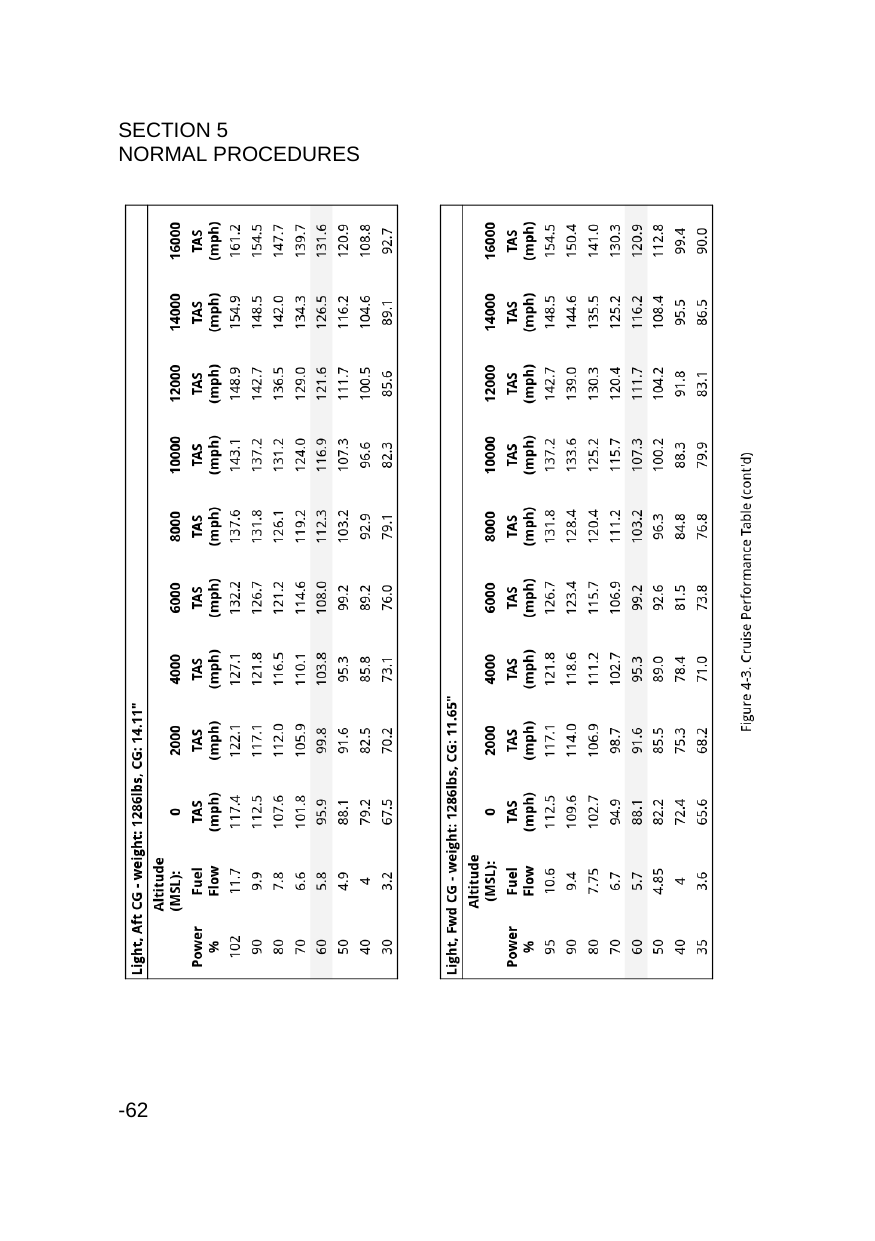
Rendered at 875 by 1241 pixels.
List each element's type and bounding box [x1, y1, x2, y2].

picture [118, 196, 756, 988]
